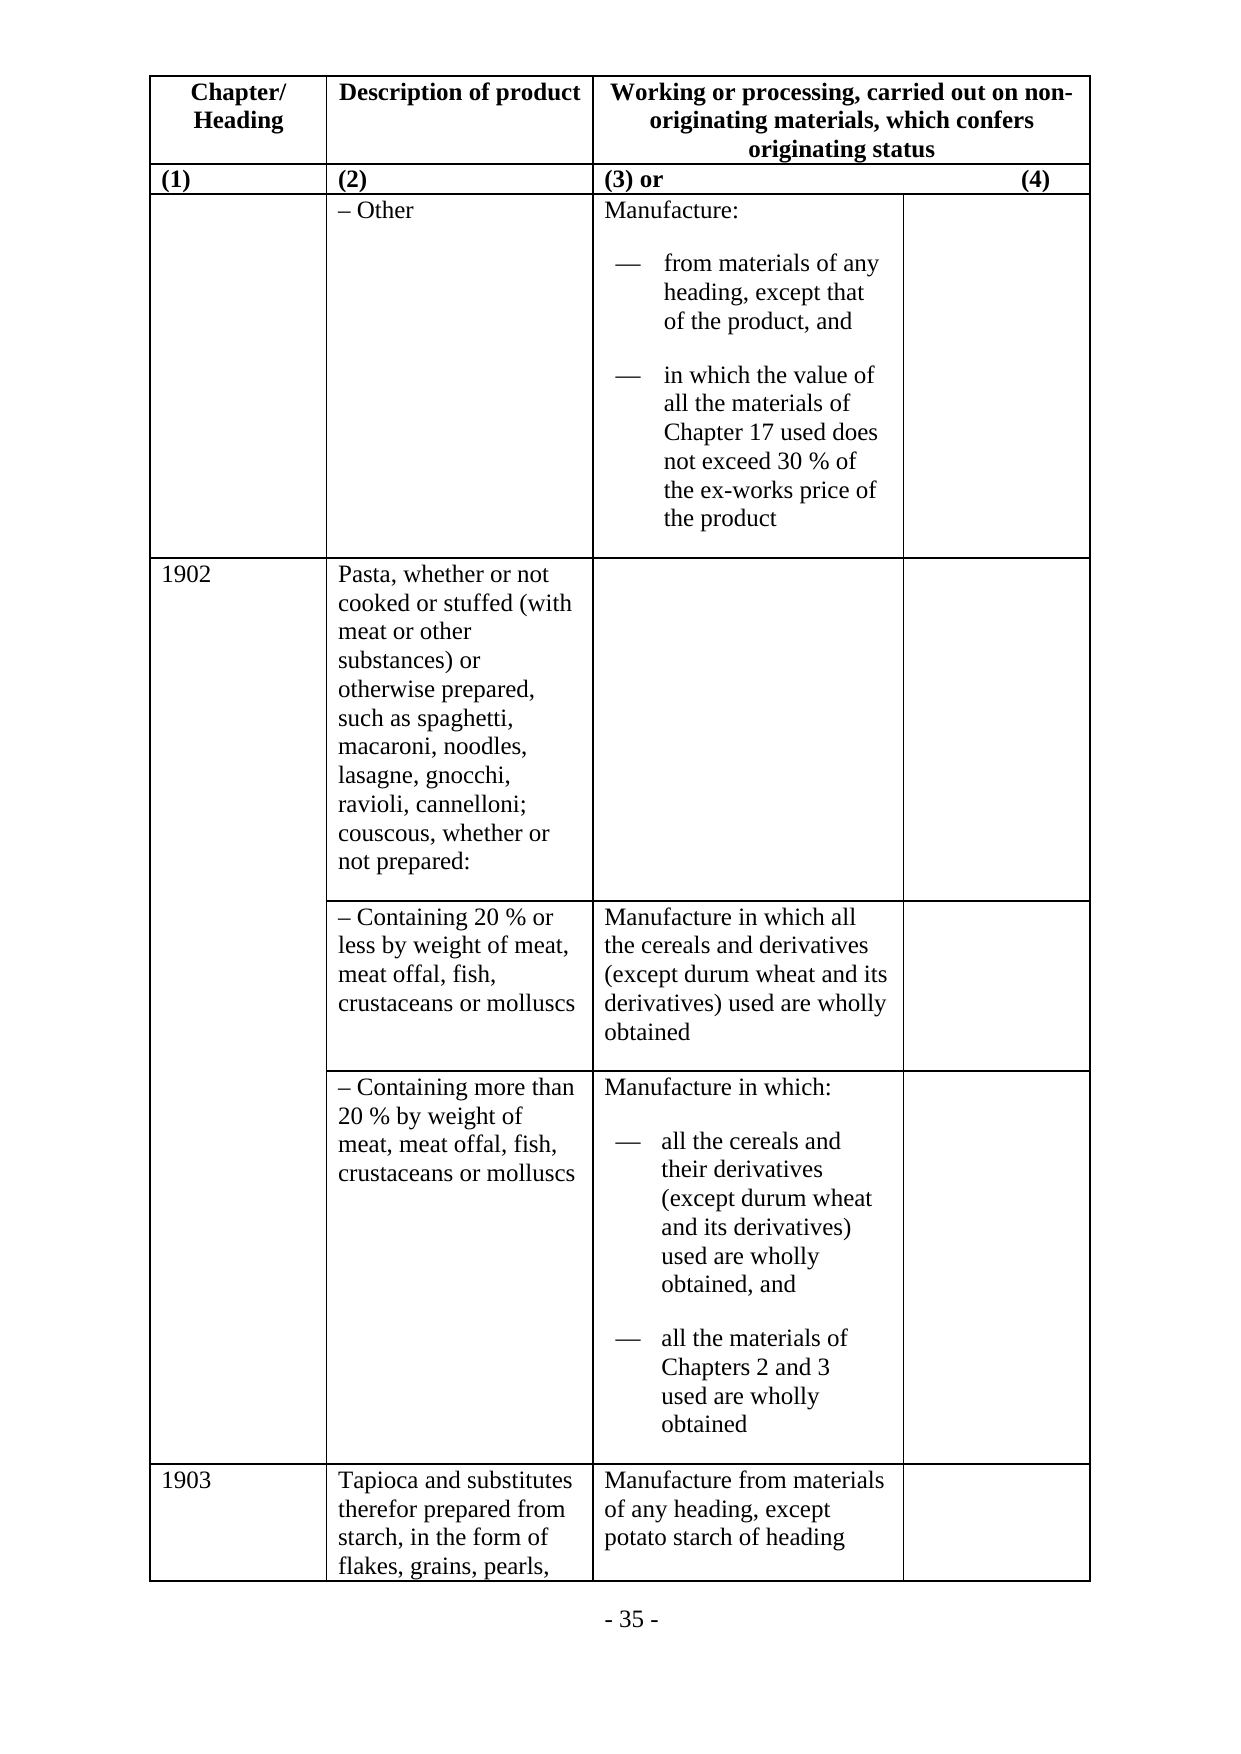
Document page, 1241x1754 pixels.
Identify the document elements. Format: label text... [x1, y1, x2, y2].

table_cell [904, 195, 1089, 557]
table_cell – Other [327, 195, 592, 557]
table_header Working or processing, carried out on non-originating materials, which confers originating status [594, 77, 1089, 163]
table_cell Tapioca and substitutes therefor prepared from starch, in the form of flakes, grains, pearls, [327, 1465, 592, 1580]
table_cell (3) or (4) [594, 165, 1089, 193]
table_cell 1902 [151, 559, 326, 900]
table_cell in which the value of all the materials of Chapter 17 used does not exceed 30 % of the ex-works price of the product [652, 360, 892, 557]
table_header Chapter/Heading [151, 77, 326, 163]
table_cell — [604, 1323, 650, 1463]
table_cell – Containing more than 20 % by weight of meat, meat offal, fish, crustaceans or molluscs [327, 1072, 592, 1463]
table_cell (1) [151, 165, 326, 193]
table_cell Manufacture in which all the cereals and derivatives (except durum wheat and its derivatives) used are wholly obtained [594, 902, 903, 1070]
table_cell [904, 902, 1089, 1070]
table_cell [904, 559, 1089, 900]
table_cell [904, 1072, 1089, 1463]
table_cell (2) [327, 165, 592, 193]
table_header all the cereals and their derivatives (except durum wheat and its derivatives) used are wholly obtained, and [650, 1126, 892, 1323]
table_header from materials of any heading, except that of the product, and [652, 249, 892, 360]
table_header — [604, 249, 652, 360]
table_cell [151, 195, 326, 557]
table_cell [151, 1070, 326, 1463]
table_header Description of product [327, 77, 592, 163]
table_cell — [604, 360, 652, 557]
table_cell [904, 1465, 1089, 1580]
table_cell all the materials of Chapters 2 and 3 used are wholly obtained [650, 1323, 892, 1463]
table_cell Pasta, whether or not cooked or stuffed (with meat or other substances) or otherwise prepared, such as spaghetti, macaroni, noodles, lasagne, gnocchi, ravioli, cannelloni; couscous, whether or not prepared: [327, 559, 592, 900]
table_cell Manufacture: [594, 195, 903, 557]
table_header — [604, 1126, 650, 1323]
table_cell Manufacture from materials of any heading, except potato starch of heading [594, 1465, 903, 1580]
table_cell [594, 559, 903, 900]
table_cell Manufacture in which: [594, 1072, 903, 1463]
table_cell – Containing 20 % or less by weight of meat, meat offal, fish, crustaceans or molluscs [327, 902, 592, 1070]
table_cell [151, 900, 326, 1070]
table_cell 1903 [151, 1465, 326, 1580]
